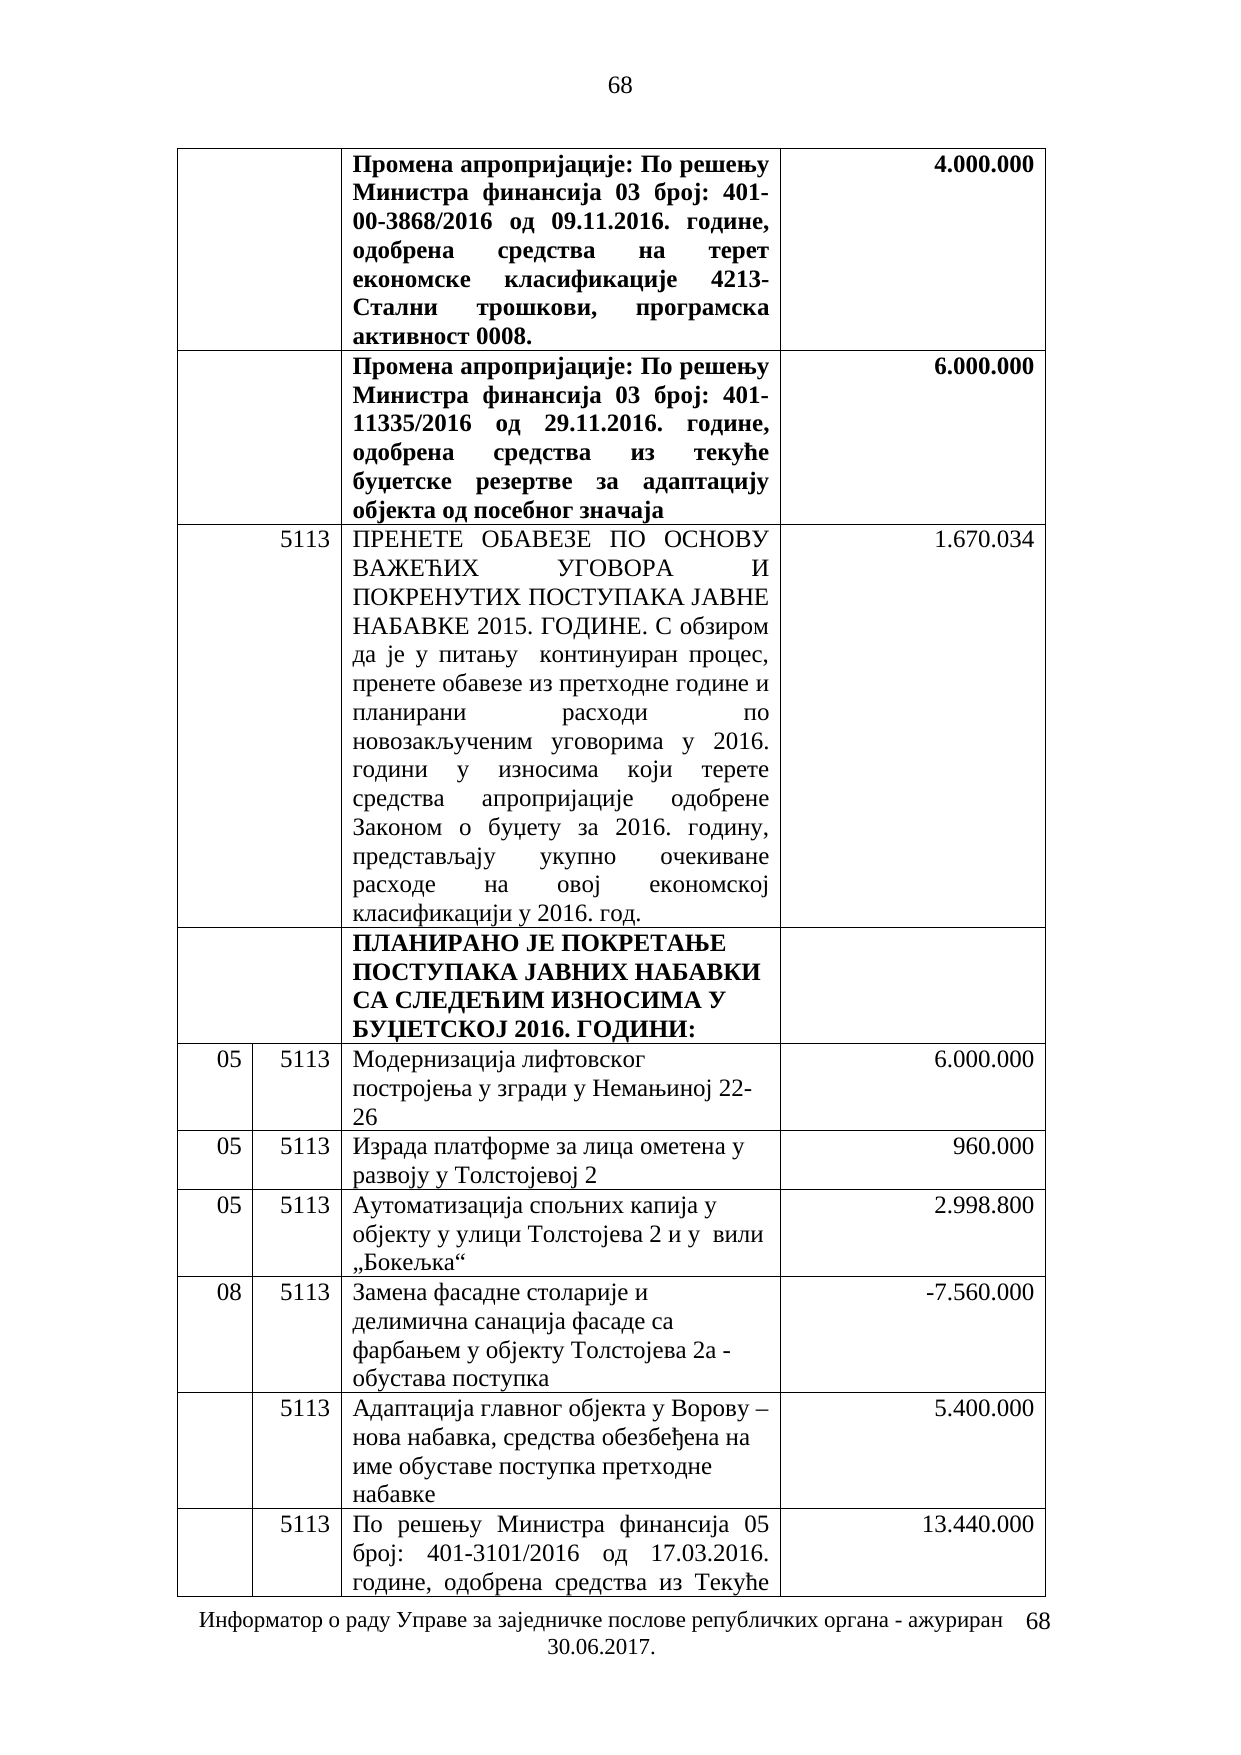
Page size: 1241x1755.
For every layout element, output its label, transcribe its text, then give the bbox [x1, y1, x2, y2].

table_cell 05 [178, 1044, 252, 1130]
table_cell 5113 [253, 1509, 341, 1596]
table_cell 2.998.800 [781, 1190, 1045, 1276]
table_cell 6.000.000 [781, 351, 1045, 523]
table_cell 5113 [253, 1190, 341, 1276]
table_cell 960.000 [781, 1131, 1045, 1189]
table_cell 5113 [253, 1393, 341, 1508]
table_cell [178, 1393, 252, 1508]
table_cell 05 [178, 1131, 252, 1189]
table_cell [178, 351, 341, 523]
table_cell Модернизација лифтовског постројења у згради у Немањиној 22-26 [342, 1044, 780, 1130]
table_cell [178, 149, 341, 350]
table_cell -7.560.000 [781, 1277, 1045, 1392]
table_cell 5113 [178, 525, 341, 927]
table_cell 05 [178, 1190, 252, 1276]
table_cell [178, 928, 341, 1043]
table_cell 6.000.000 [781, 1044, 1045, 1130]
table_cell [178, 1509, 252, 1596]
table_cell 4.000.000 [781, 149, 1045, 350]
table_cell Адаптација главног објекта у Ворову –нова набавка, средства обезбеђена на име обуставе поступка претходне набавке [342, 1393, 780, 1508]
table_cell Промена апропријације: По решењу Министра финансија 03 број: 401-00-3868/2016 од 09.11.2016. године, одобрена средства на терет економске класификације 4213-Стални трошкови, програмска активност 0008. [342, 149, 780, 350]
table_cell ПРЕНЕТЕ ОБАВЕЗЕ ПО ОСНОВУ ВАЖЕЋИХ УГОВОРА И ПОКРЕНУТИХ ПОСТУПАКА ЈАВНЕ НАБАВКЕ 2015. ГОДИНЕ. С обзиром да је у питању континуиран процес, пренете обавезе из претходне године и планирани расходи по новозакљученим уговорима у 2016. години у износима који терете средства апропријације одобрене Законом о буџету за 2016. годину, представљају укупно очекиване расходе на овој економској класификацији у 2016. год. [342, 525, 780, 927]
table_cell Аутоматизација спољних капија у објекту у улици Толстојева 2 и у вили „Бокељка“ [342, 1190, 780, 1276]
table_cell 5113 [253, 1044, 341, 1130]
table_cell ПЛАНИРАНО ЈЕ ПОКРЕТАЊЕ ПОСТУПАКА ЈАВНИХ НАБАВКИ СА СЛЕДЕЋИМ ИЗНОСИМА У БУЏЕТСКОЈ 2016. ГОДИНИ: [342, 928, 780, 1043]
table_cell Замена фасадне столарије и делимична санација фасаде са фарбањем у објекту Толстојева 2а - обустава поступка [342, 1277, 780, 1392]
table_cell По решењу Министра финансија 05 број: 401-3101/2016 од 17.03.2016. године, одобрена средства из Текуће [342, 1509, 780, 1596]
table_cell [781, 928, 1045, 1043]
table_cell 5113 [253, 1131, 341, 1189]
table_cell Израда платформе за лица ометена у развоју у Толстојевој 2 [342, 1131, 780, 1189]
table_cell 1.670.034 [781, 525, 1045, 927]
table_cell 5113 [253, 1277, 341, 1392]
table_cell 08 [178, 1277, 252, 1392]
table_cell 13.440.000 [781, 1509, 1045, 1596]
table_cell 5.400.000 [781, 1393, 1045, 1508]
table_cell Промена апропријације: По решењу Министра финансија 03 број: 401-11335/2016 од 29.11.2016. године, одобрена средства из текуће буџетске резертве за адаптацију објекта од посебног значаја [342, 351, 780, 523]
